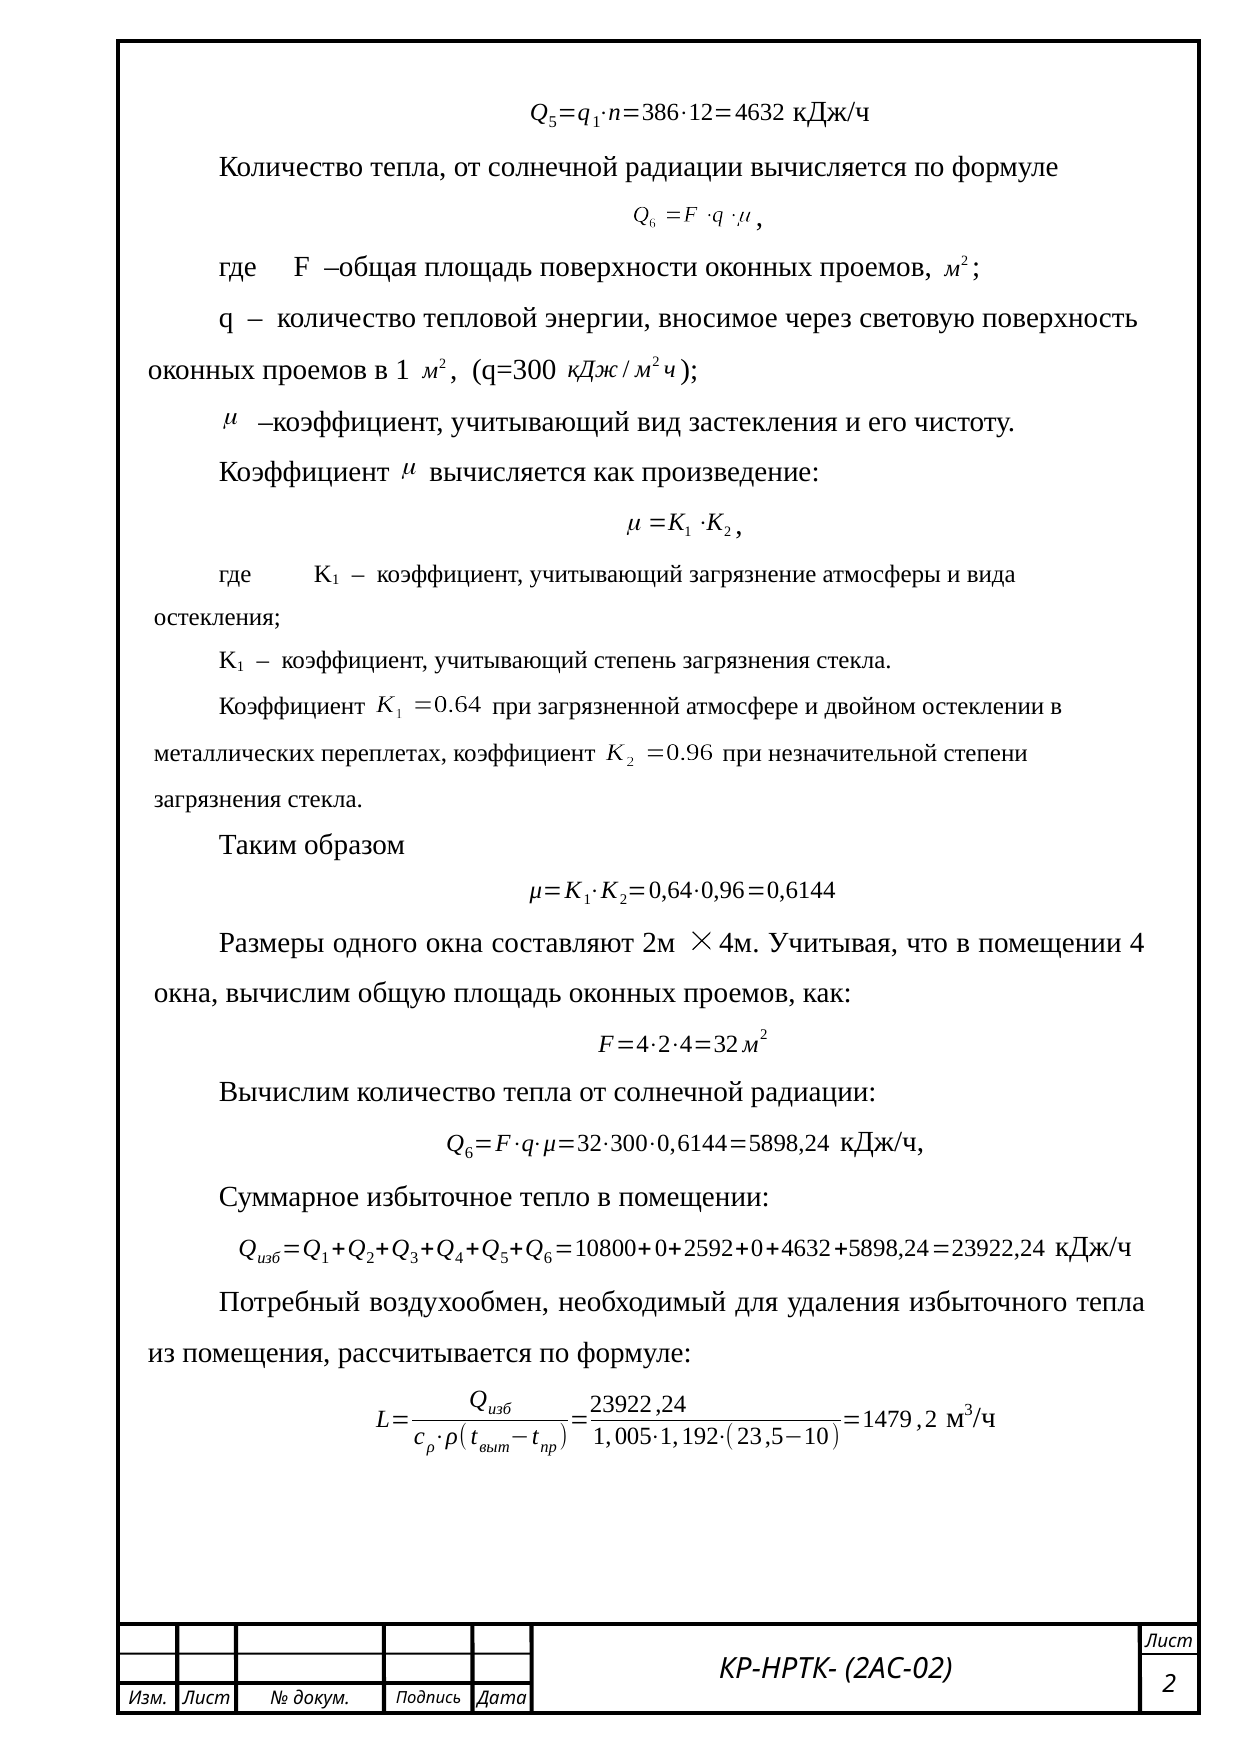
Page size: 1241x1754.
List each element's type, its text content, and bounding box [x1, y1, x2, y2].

text K1 – коэффициент, учитывающий степень загрязнения стекла. [153, 645, 1146, 674]
text где F –общая площадь поверхности оконных проемов, ; [148, 249, 1146, 283]
text кДж/ч [153, 1229, 1146, 1268]
text , [148, 505, 1146, 542]
text Коэффициент при загрязненной атмосфере и двойном остеклении в металлических переплетах, коэффициент при незначительной степени загрязнения стекла. [153, 688, 1146, 812]
text м3/ч [148, 1385, 1146, 1456]
text Размеры одного окна составляют 2м 4м. Учитывая, что в помещении 4 окна, вычислим общую площадь оконных проемов, как: [153, 925, 1146, 1009]
text Таким образом [153, 827, 1146, 860]
text кДж/ч [120, 94, 1146, 132]
text q – количество тепловой энергии, вносимое через световую поверхность оконных проемов в 1 , (q=300 ); [148, 300, 1146, 387]
text Количество тепла, от солнечной радиации вычисляется по формуле [148, 149, 1175, 182]
text Вычислим количество тепла от солнечной радиации: [153, 1074, 1146, 1107]
text Коэффициент вычисляется как произведение: [148, 454, 1146, 488]
text где K1 – коэффициент, учитывающий загрязнение атмосферы и вида остекления; [153, 559, 1146, 631]
text кДж/ч, [153, 1124, 1146, 1162]
text Суммарное избыточное тепло в помещении: [153, 1179, 1146, 1213]
text Потребный воздухообмен, необходимый для удаления избыточного тепла из помещения, рассчитывается по формуле: [148, 1284, 1146, 1368]
text –коэффициент, учитывающий вид застекления и его чистоту. [148, 404, 1146, 438]
text , [148, 199, 1175, 233]
